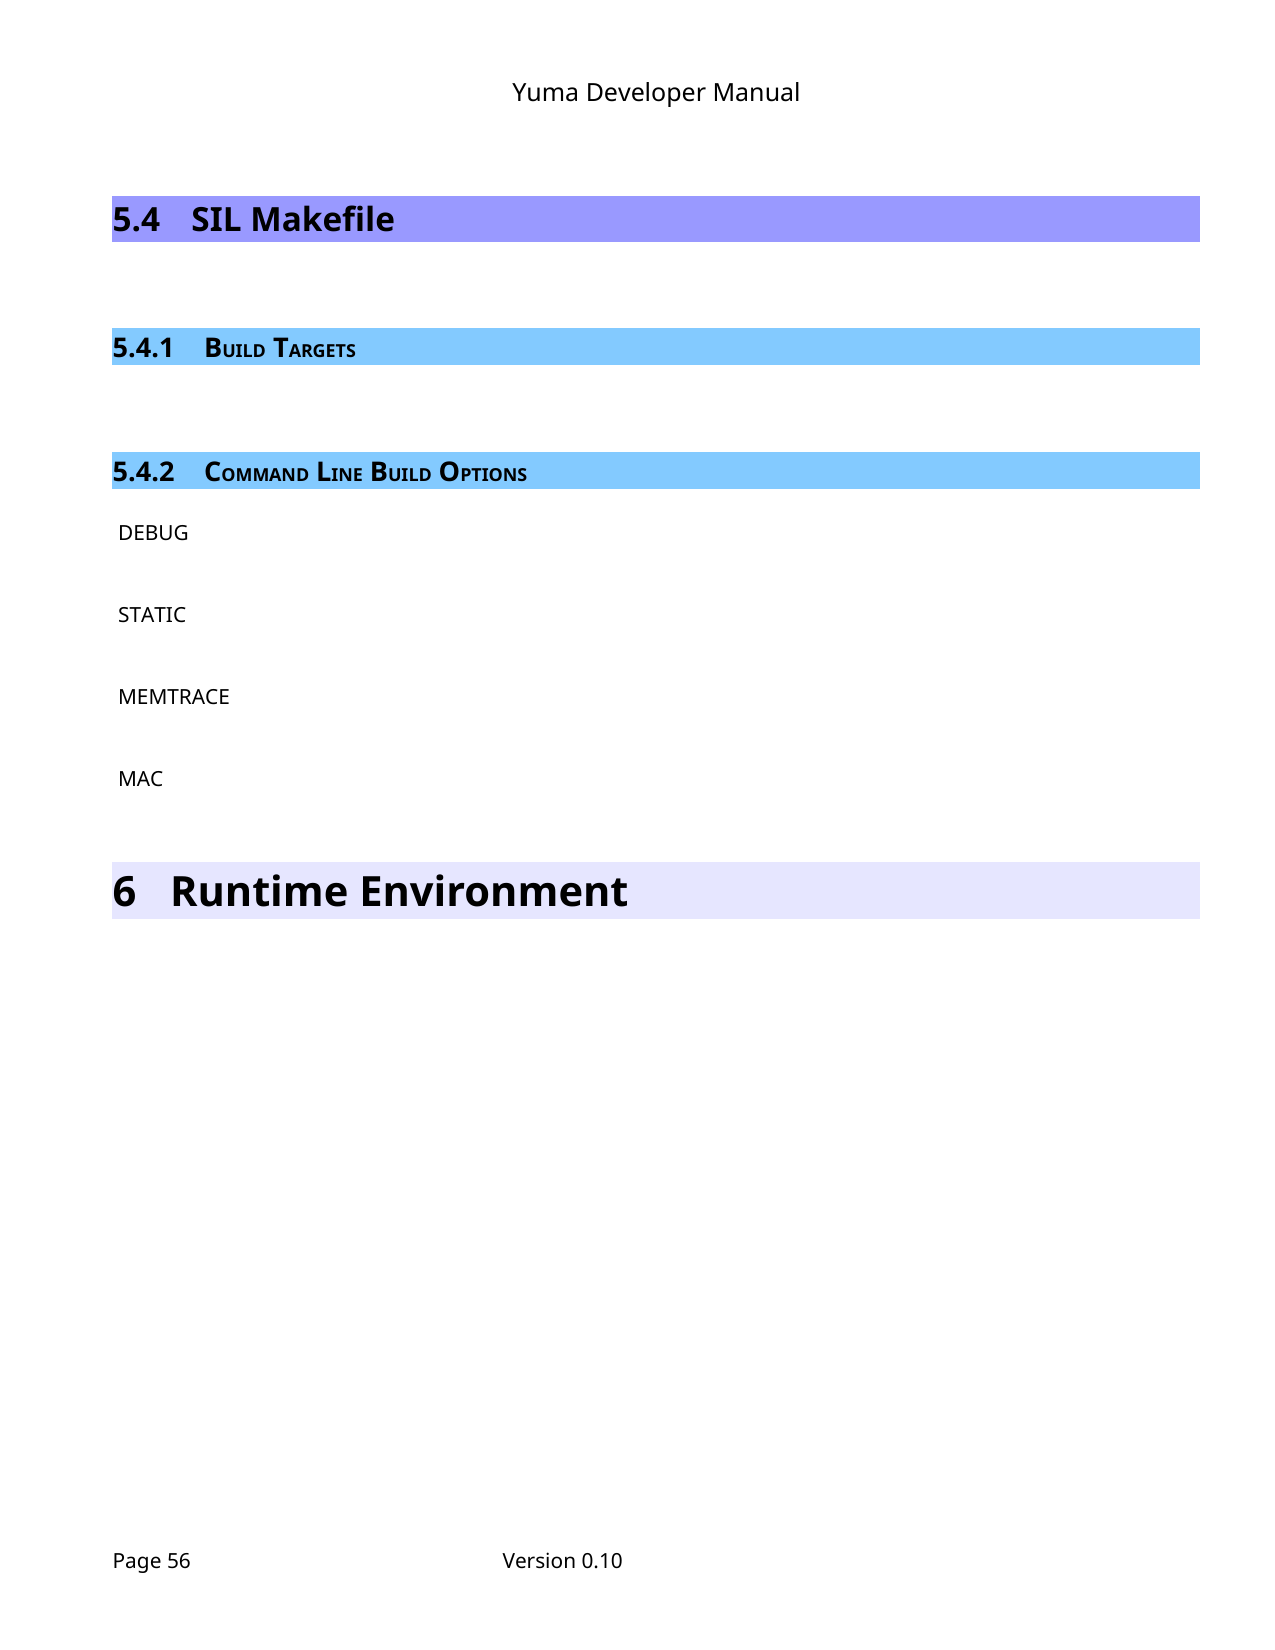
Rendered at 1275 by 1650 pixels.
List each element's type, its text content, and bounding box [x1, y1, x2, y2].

text MAC [112, 764, 1200, 792]
text DEBUG [112, 518, 1200, 546]
subtitle Build Targets [112, 328, 1200, 365]
subtitle Command Line Build Options [112, 452, 1200, 489]
subtitle Runtime Environment [112, 862, 1200, 919]
subtitle SIL Makefile [112, 196, 1200, 242]
text MEMTRACE [112, 682, 1200, 710]
text STATIC [112, 600, 1200, 628]
